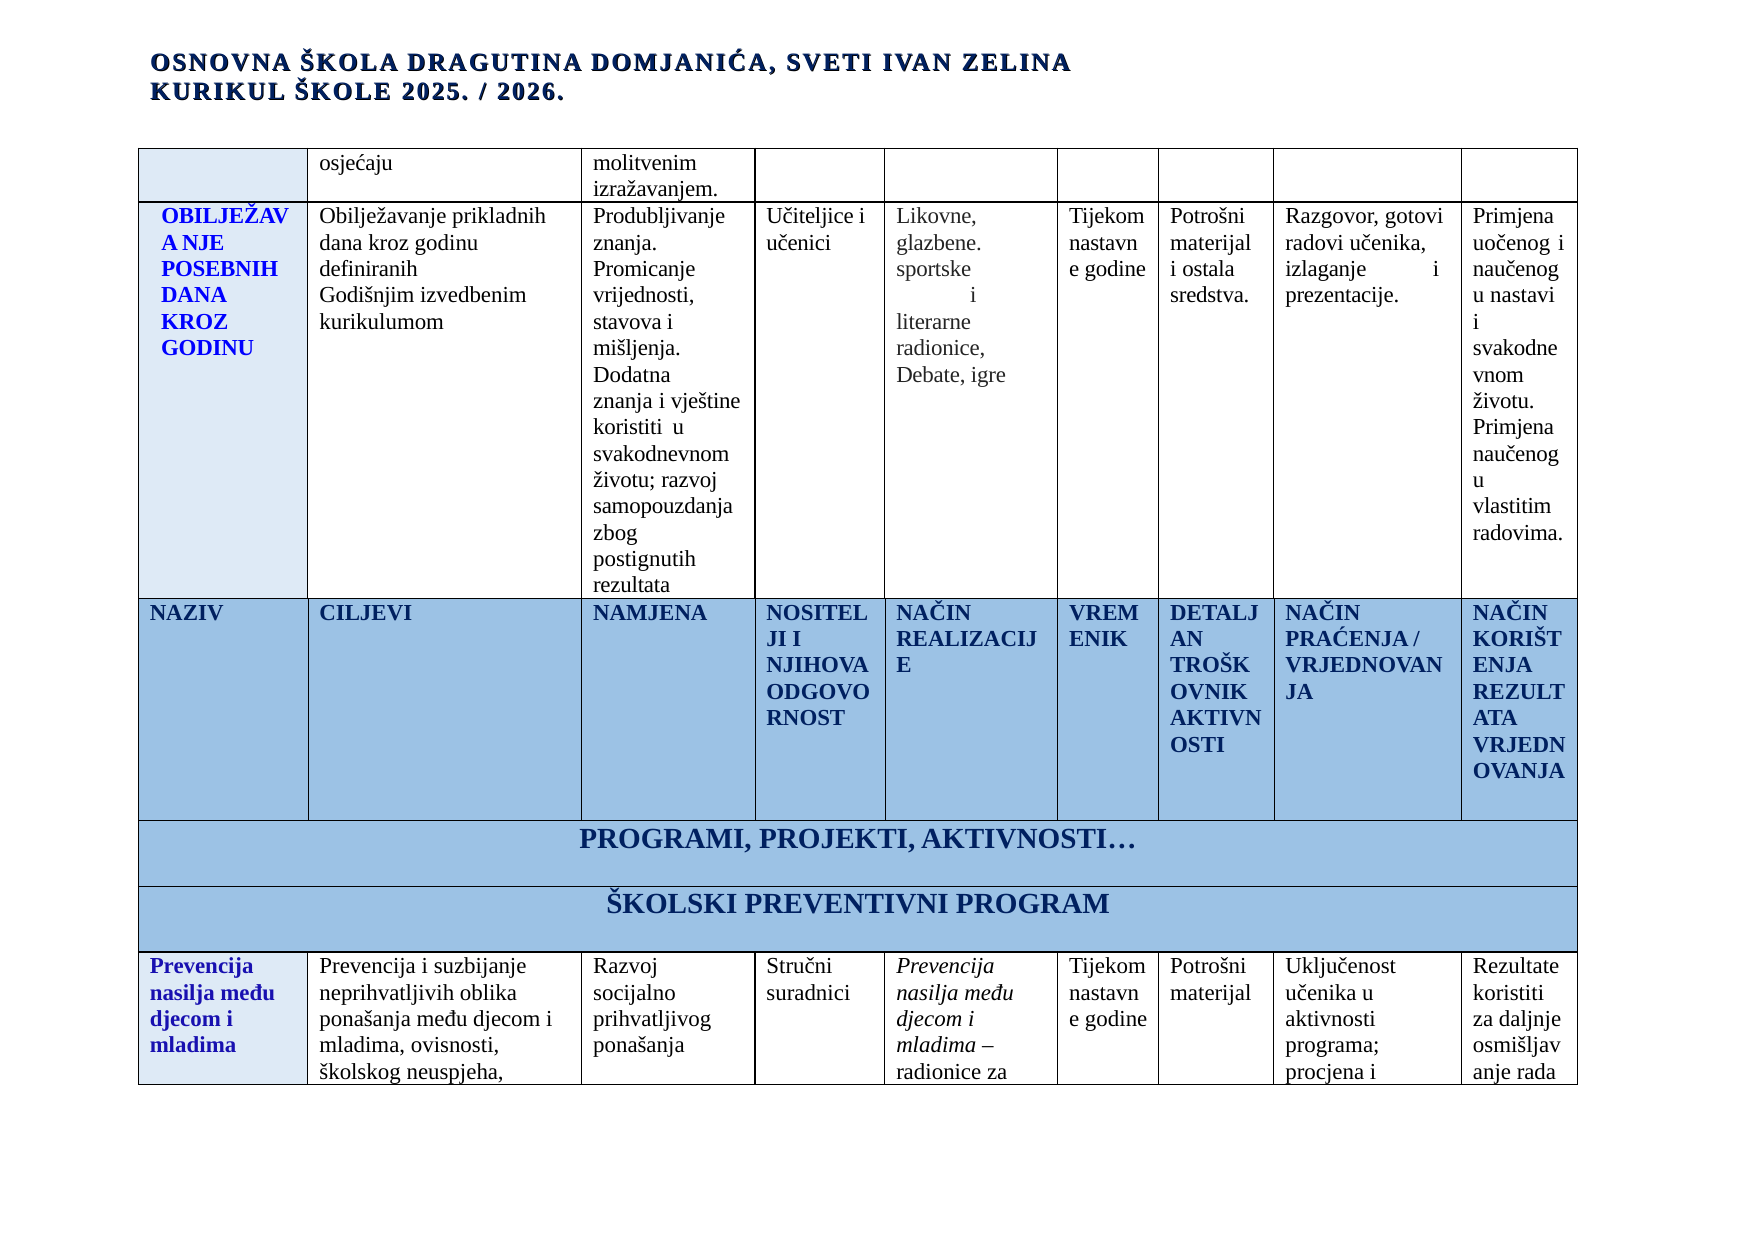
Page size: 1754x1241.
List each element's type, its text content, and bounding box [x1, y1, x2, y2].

table_cell Likovne, glazbene. sportske i literarne radionice, Debate, igre [885, 203, 1057, 598]
table_cell NAZIV [139, 599, 308, 820]
table_cell [756, 149, 884, 201]
table_cell [1274, 149, 1461, 201]
table_cell DETALJAN TROŠKOVNIK AKTIVNOSTI [1159, 599, 1274, 820]
table_cell Razgovor, gotovi radovi učenika, izlaganje i prezentacije. [1274, 203, 1461, 598]
table_cell [1058, 149, 1158, 201]
table_cell Prevencija nasilja među djecom i mladima – radionice za [885, 953, 1057, 1084]
table_cell NOSITELJI I NJIHOVA ODGOVORNOST [756, 599, 885, 820]
table_cell Rezultate koristiti za daljnje osmišljavanje rada [1462, 953, 1577, 1084]
table_cell [885, 149, 1057, 201]
table_cell osjećaju [308, 149, 581, 201]
table_cell [1462, 149, 1577, 201]
table_cell CILJEVI [309, 599, 581, 820]
table_cell NAMJENA [582, 599, 755, 820]
table_cell NAČIN KORIŠTENJA REZULTATA VRJEDNOVANJA [1462, 599, 1577, 820]
table_cell molitvenim izražavanjem. [582, 149, 754, 201]
table_cell Stručni suradnici [756, 953, 884, 1084]
table_cell Učiteljice i učenici [756, 203, 884, 598]
table_cell Primjena uočenog i naučenog u nastavi i svakodnevnom životu. Primjena naučenog u vlastitim radovima. [1462, 203, 1577, 598]
table_cell NAČIN REALIZACIJE [886, 599, 1057, 820]
table_cell Uključenost učenika u aktivnosti programa; procjena i [1274, 953, 1461, 1084]
table_cell Potrošni materijal [1159, 953, 1273, 1084]
table_cell PROGRAMI, PROJEKTI, AKTIVNOSTI… [139, 821, 1577, 886]
table_cell [1159, 149, 1273, 201]
table_cell VREMENIK [1058, 599, 1158, 820]
table_cell Prevencija nasilja među djecom i mladima [139, 953, 307, 1084]
table_cell Prevencija i suzbijanje neprihvatljivih oblika ponašanja među djecom i mladima, ovisnosti, školskog neuspjeha, [308, 953, 581, 1084]
table_cell Tijekom nastavne godine [1058, 203, 1158, 598]
table_cell Produbljivanje znanja. Promicanje vrijednosti, stavova i mišljenja. Dodatna znanja i vještine koristiti u svakodnevnom životu; razvoj samopouzdanja zbog postignutih rezultata [582, 203, 754, 598]
table_cell Obilježavanje prikladnih dana kroz godinu definiranih Godišnjim izvedbenim kurikulumom [308, 203, 581, 598]
table_cell ŠKOLSKI PREVENTIVNI PROGRAM [139, 887, 1577, 951]
table_cell Razvoj socijalno prihvatljivog ponašanja [582, 953, 754, 1084]
table_cell NAČIN PRAĆENJA / VRJEDNOVANJA [1275, 599, 1461, 820]
table_cell [139, 149, 307, 201]
table_cell Tijekom nastavne godine [1058, 953, 1158, 1084]
table_cell OBILJEŽAVA NJE POSEBNIH DANA KROZ GODINU [139, 203, 307, 598]
table_cell Potrošni materijal i ostala sredstva. [1159, 203, 1273, 598]
